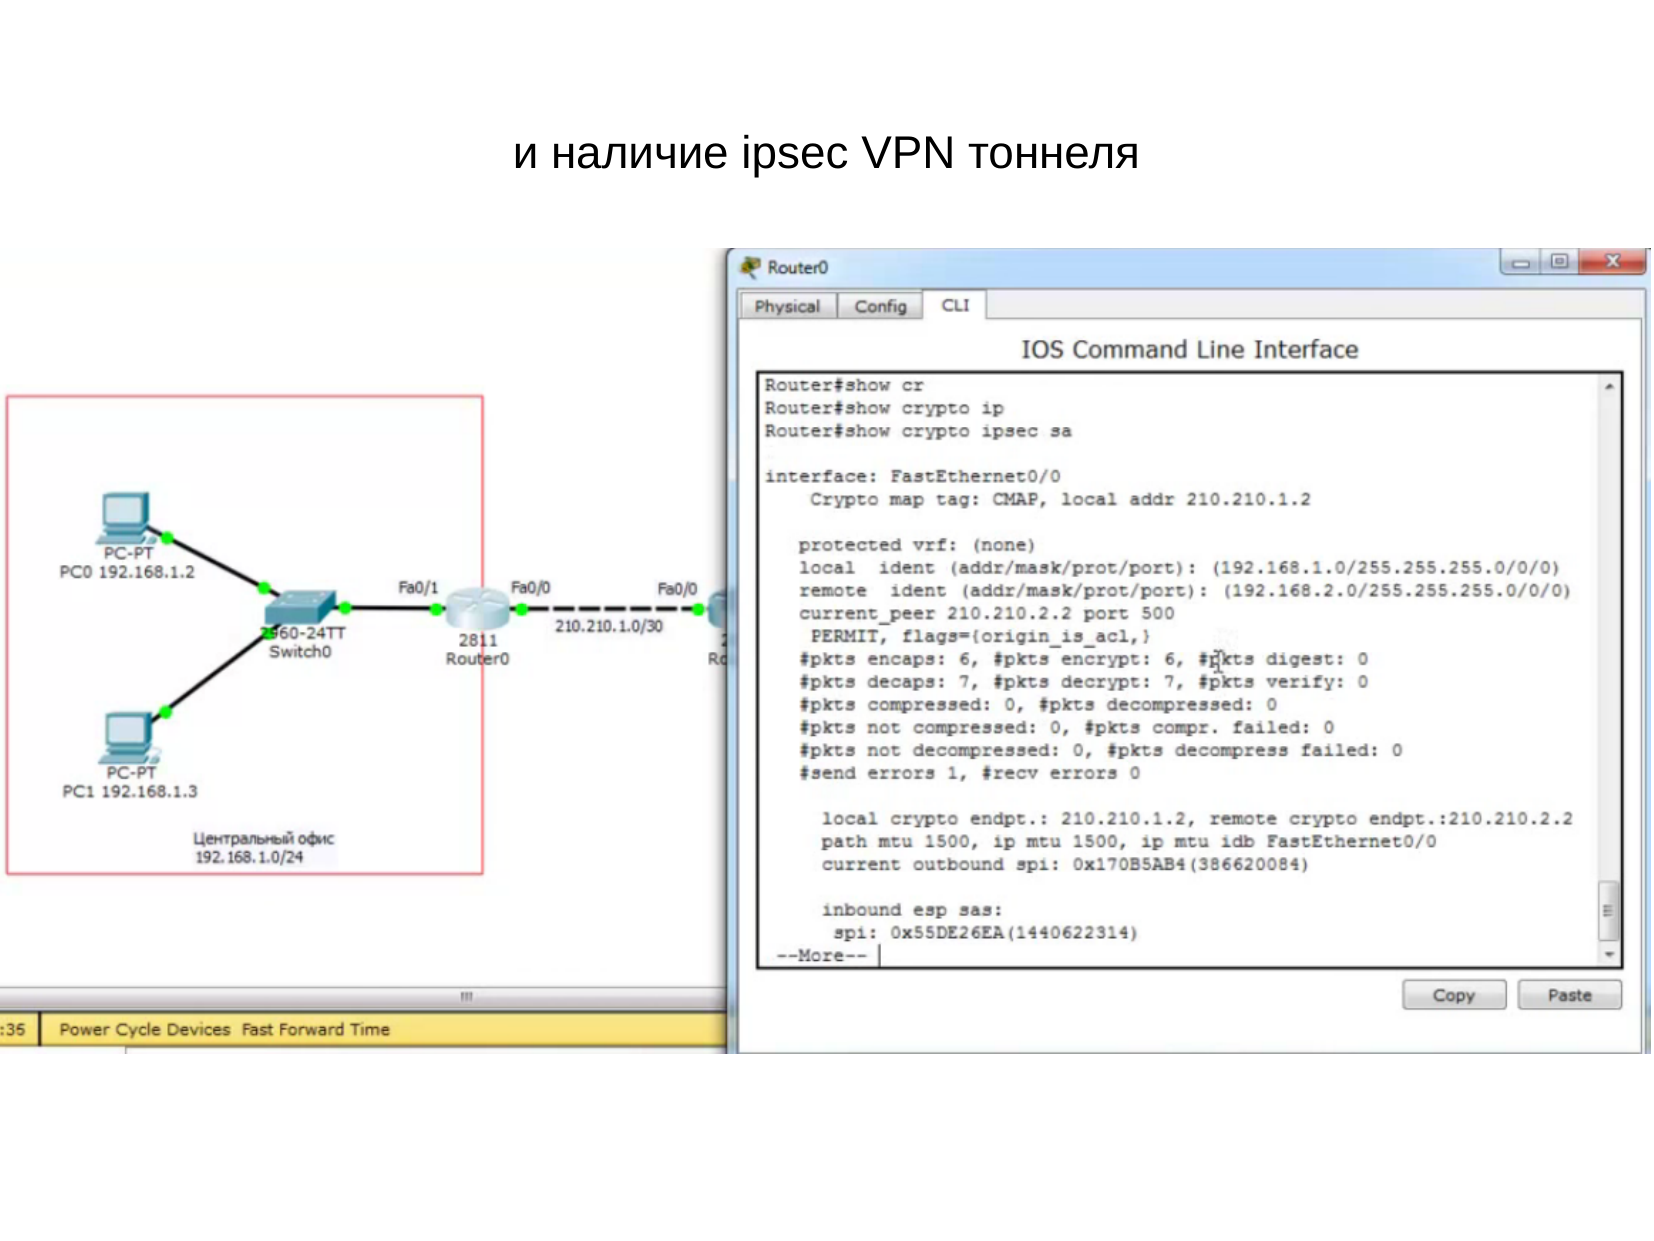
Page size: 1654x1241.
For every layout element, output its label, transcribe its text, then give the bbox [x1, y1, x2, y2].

picture [0, 248, 1651, 1054]
title и наличие ipsec VPN тоннеля [82, 49, 1571, 248]
